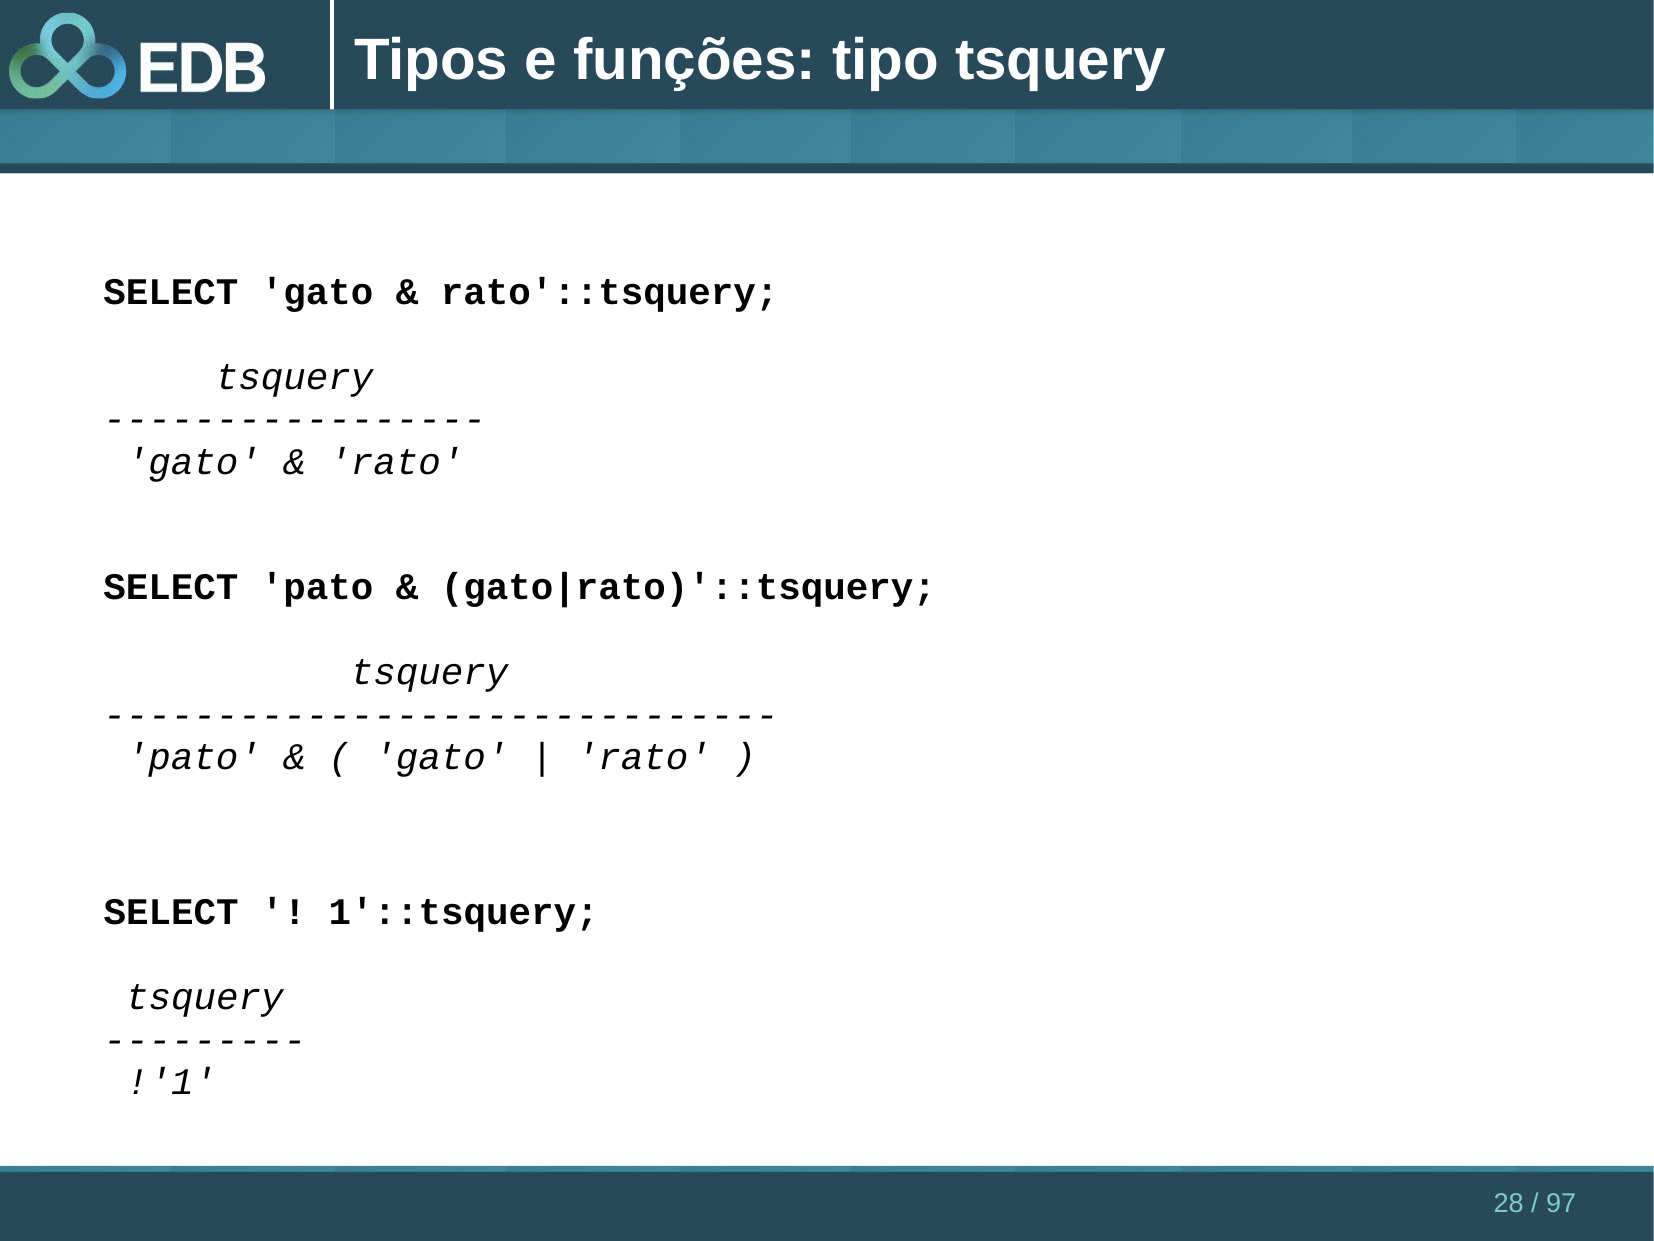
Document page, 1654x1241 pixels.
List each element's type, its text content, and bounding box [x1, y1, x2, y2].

text_box SELECT 'pato & (gato|rato)'::tsquery; tsquery ------------------------------ 'pato' & ( 'gato' | 'rato' ) [88, 561, 975, 789]
text_box SELECT 'gato & rato'::tsquery; tsquery ----------------- 'gato' & 'rato' [88, 265, 815, 494]
text_box SELECT '! 1'::tsquery; tsquery --------- !'1' [88, 885, 815, 1114]
picture [0, 0, 1654, 1241]
title Tipos e funções: tipo tsquery [354, 26, 1595, 92]
